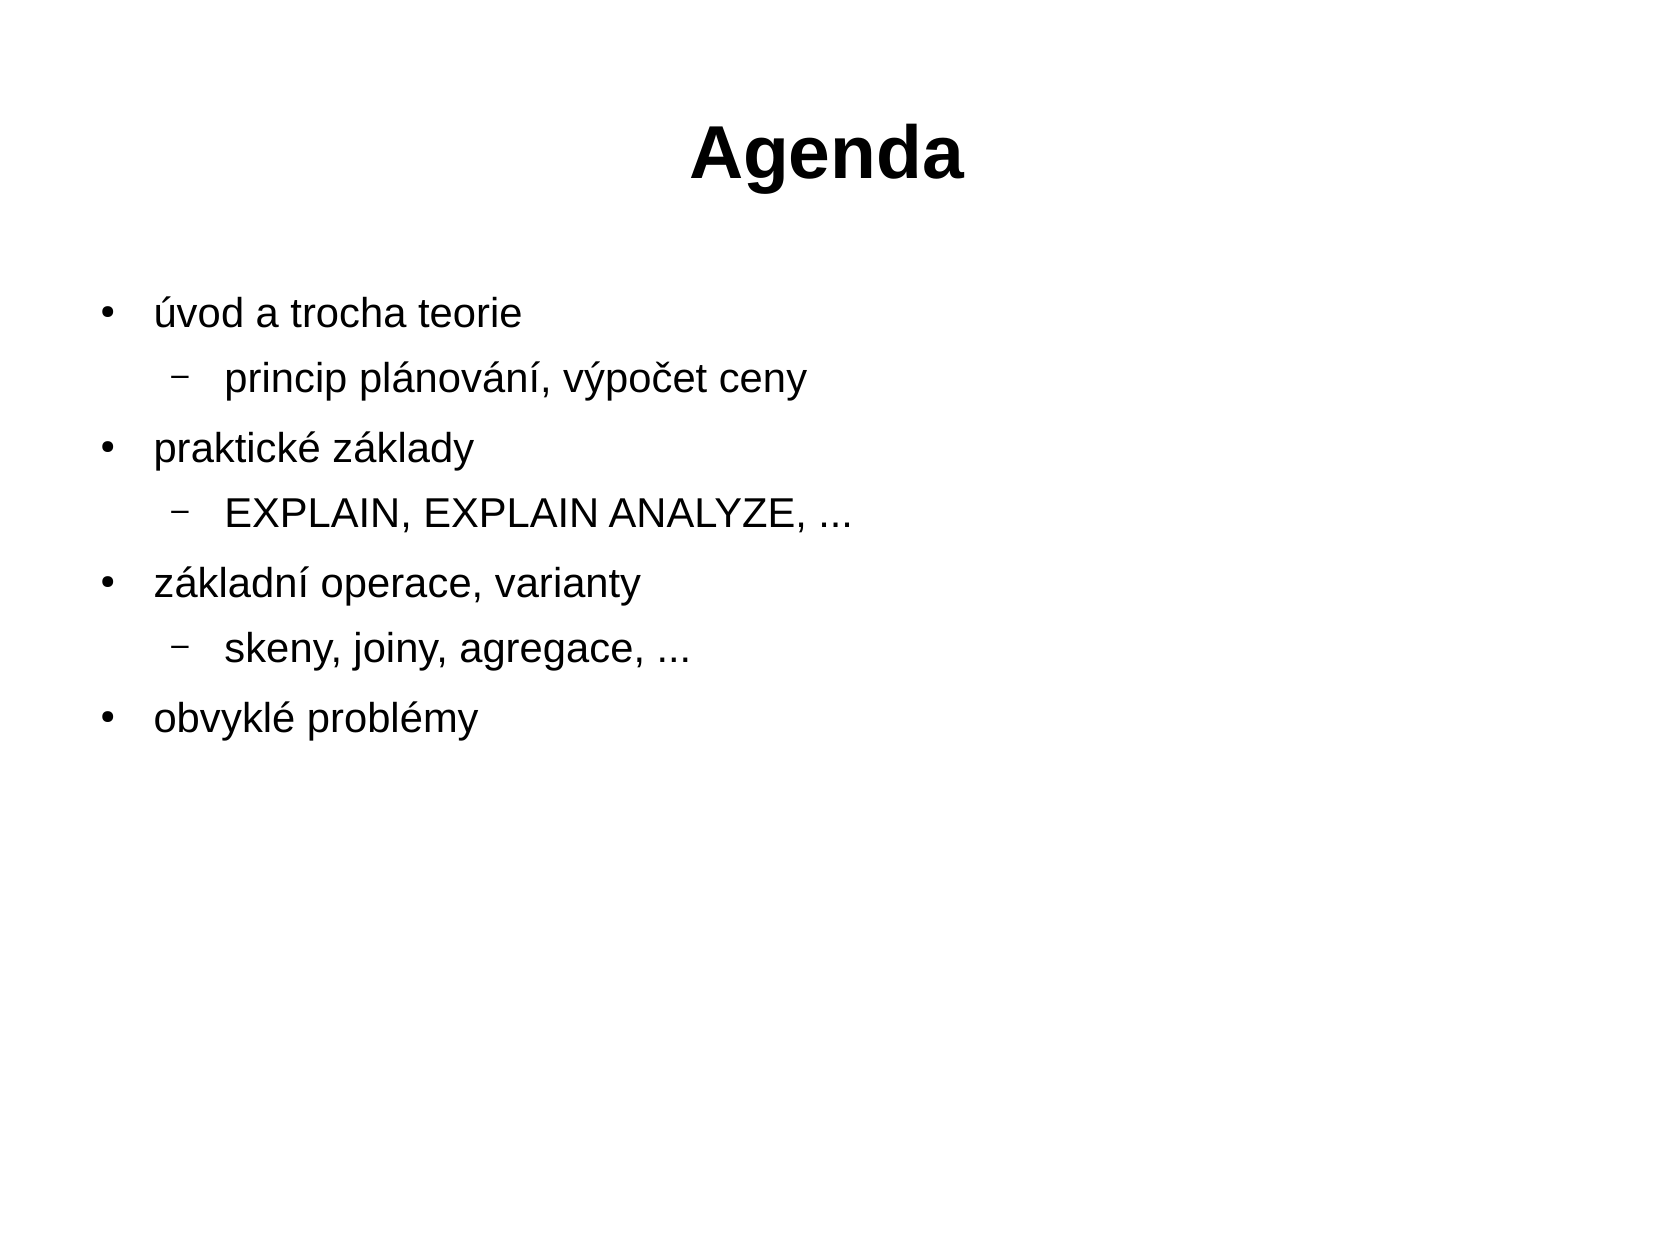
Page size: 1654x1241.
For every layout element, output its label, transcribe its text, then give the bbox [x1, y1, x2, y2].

title Agenda [82, 49, 1571, 257]
list úvod a trocha teorie princip plánování, výpočet ceny praktické základy EXPLAIN, EXPLAIN ANALYZE, ... základní operace, varianty skeny, joiny, agregace, ... obvyklé problémy [82, 290, 1538, 1111]
